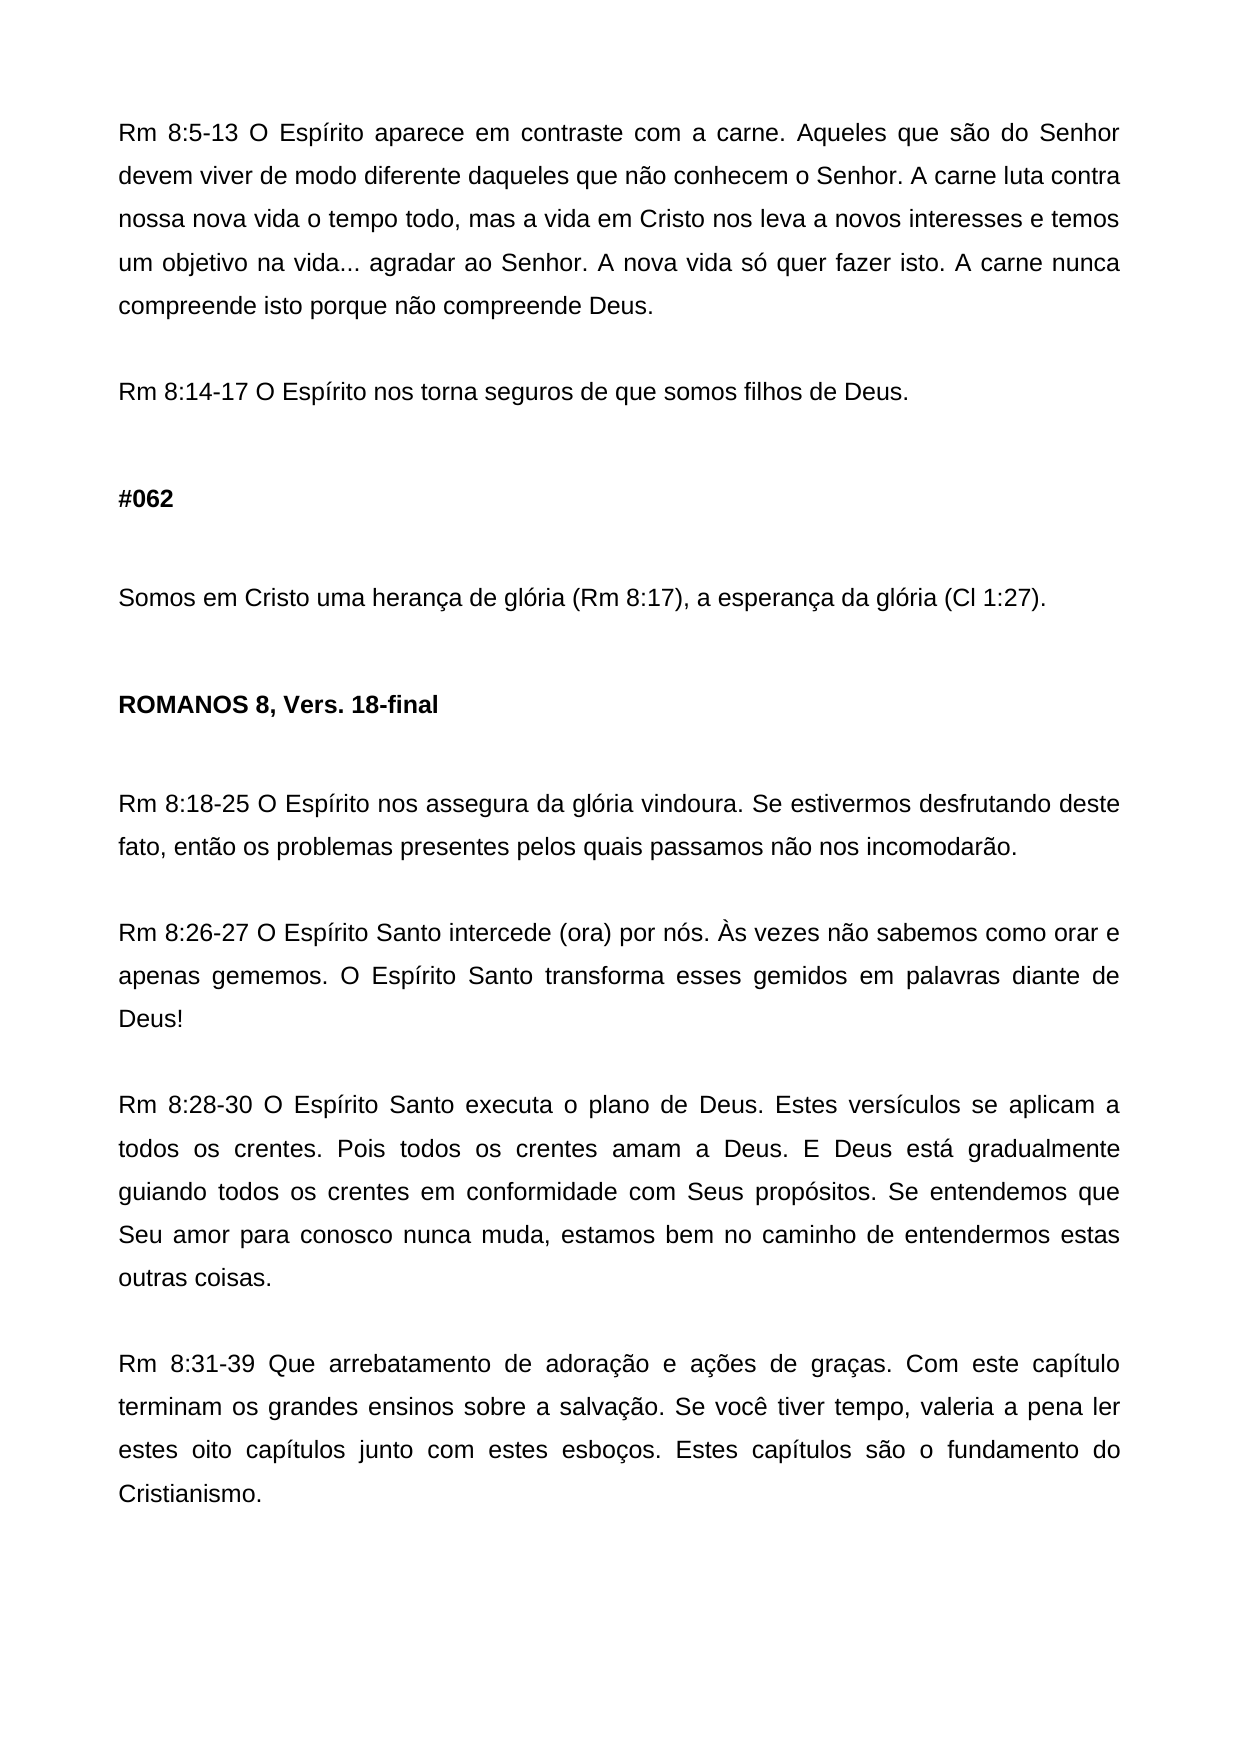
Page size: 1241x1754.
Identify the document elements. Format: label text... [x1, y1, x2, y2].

text Rm 8:26-27 O Espírito Santo intercede (ora) por nós. Às vezes não sabemos como orar e apenas gememos. O Espírito Santo transforma esses gemidos em palavras diante de Deus! [118, 918, 1122, 1033]
text Rm 8:28-30 O Espírito Santo executa o plano de Deus. Estes versículos se aplicam a todos os crentes. Pois todos os crentes amam a Deus. E Deus está gradualmente guiando todos os crentes em conformidade com Seus propósitos. Se entendemos que Seu amor para conosco nunca muda, estamos bem no caminho de entendermos estas outras coisas. [118, 1090, 1122, 1292]
text Rm 8:14-17 O Espírito nos torna seguros de que somos filhos de Deus. [118, 377, 1122, 406]
subtitle #062 [118, 484, 1122, 513]
text Rm 8:31-39 Que arrebatamento de adoração e ações de graças. Com este capítulo terminam os grandes ensinos sobre a salvação. Se você tiver tempo, valeria a pena ler estes oito capítulos junto com estes esboços. Estes capítulos são o fundamento do Cristianismo. [118, 1349, 1122, 1507]
subtitle ROMANOS 8, Vers. 18-final [118, 690, 1122, 718]
text Rm 8:5-13 O Espírito aparece em contraste com a carne. Aqueles que são do Senhor devem viver de modo diferente daqueles que não conhecem o Senhor. A carne luta contra nossa nova vida o tempo todo, mas a vida em Cristo nos leva a novos interesses e temos um objetivo na vida... agradar ao Senhor. A nova vida só quer fazer isto. A carne nunca compreende isto porque não compreende Deus. [118, 118, 1122, 319]
text Rm 8:18-25 O Espírito nos assegura da glória vindoura. Se estivermos desfrutando deste fato, então os problemas presentes pelos quais passamos não nos incomodarão. [118, 788, 1122, 860]
text Somos em Cristo uma herança de glória (Rm 8:17), a esperança da glória (Cl 1:27). [118, 583, 1122, 611]
